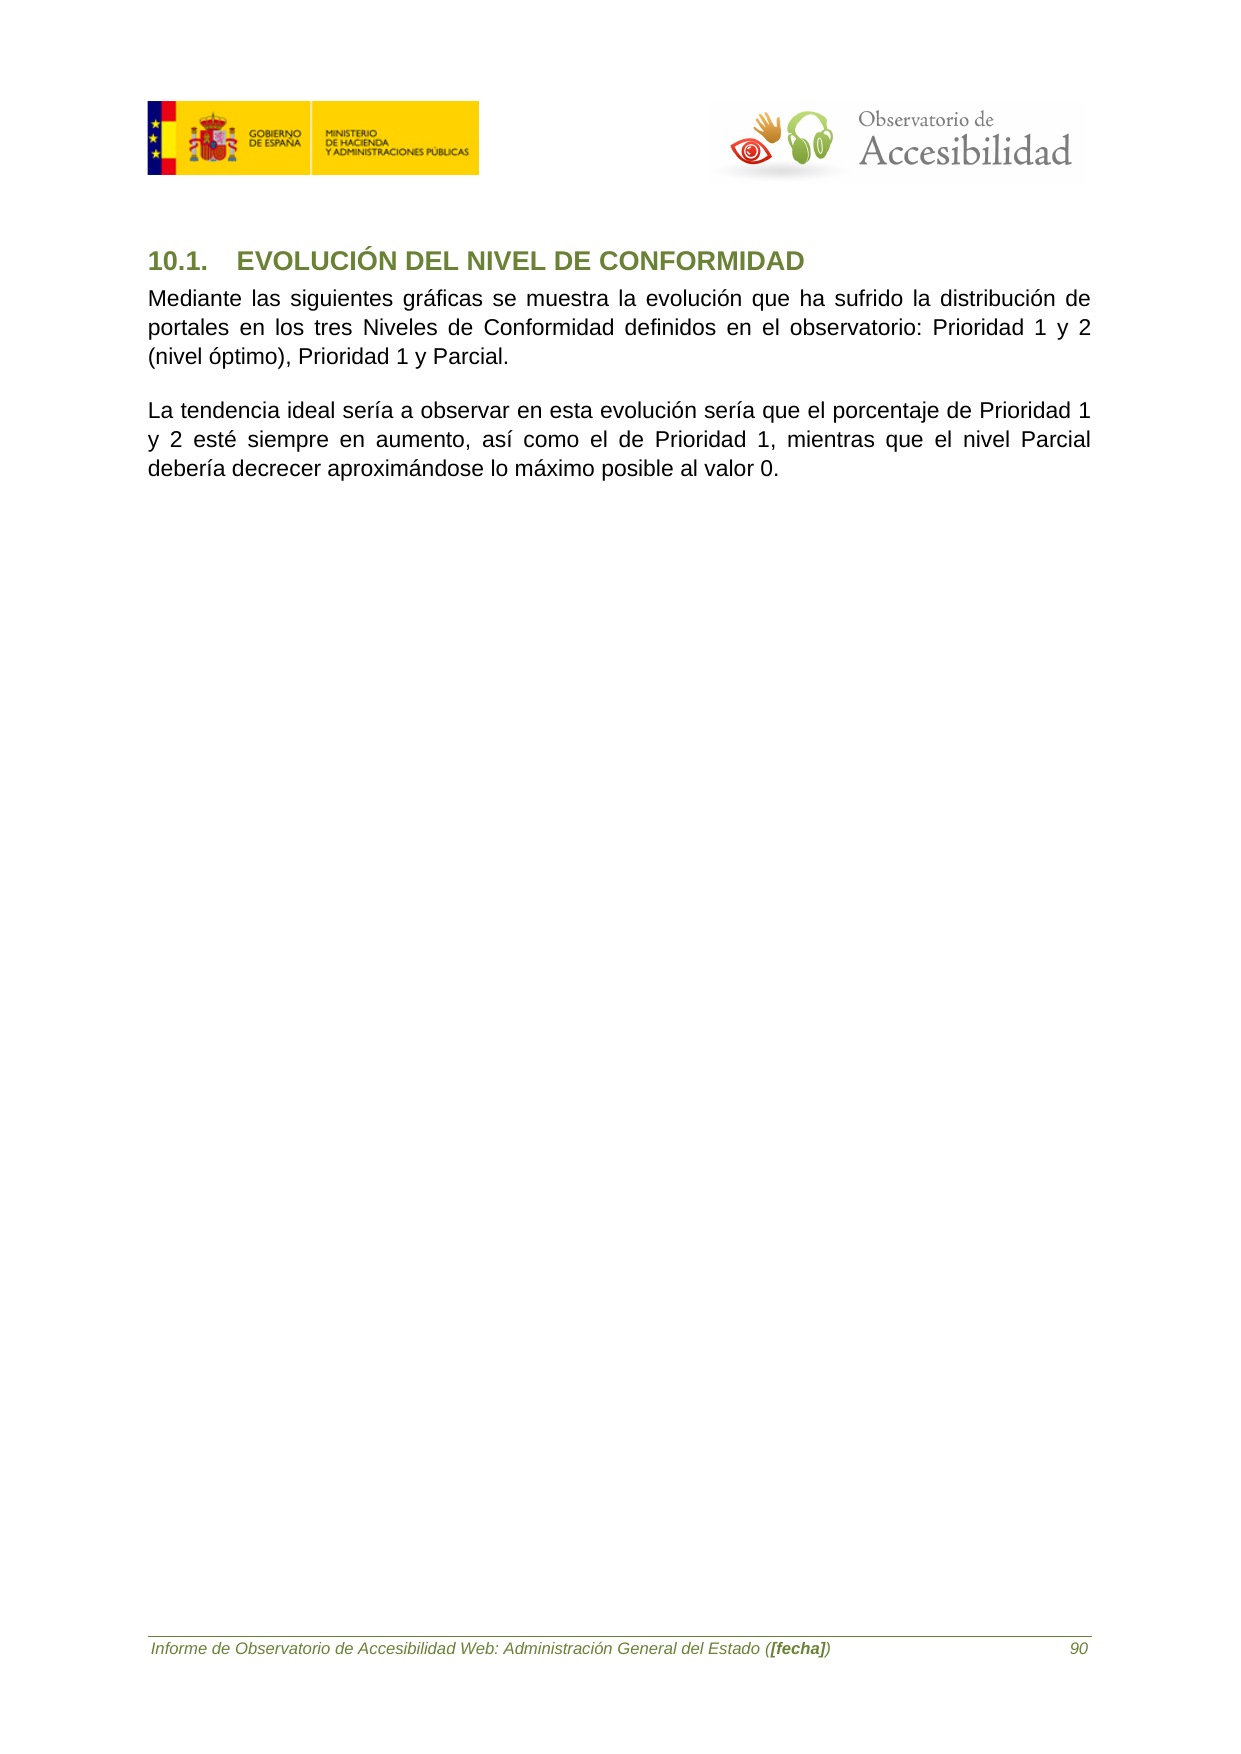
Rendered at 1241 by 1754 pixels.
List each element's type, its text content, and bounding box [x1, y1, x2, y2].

picture [710, 102, 1086, 185]
text La tendencia ideal sería a observar en esta evolución sería que el porcentaje de Prioridad 1 y 2 esté siempre en aumento, así como el de Prioridad 1, mientras que el nivel Parcial debería decrecer aproximándose lo máximo posible al valor 0. [148, 397, 1092, 481]
picture [147, 101, 479, 175]
text Mediante las siguientes gráficas se muestra la evolución que ha sufrido la distribución de portales en los tres Niveles de Conformidad definidos en el observatorio: Prioridad 1 y 2 (nivel óptimo), Prioridad 1 y Parcial. [148, 285, 1092, 369]
subtitle Evolución del Nivel de Conformidad [148, 245, 1092, 276]
